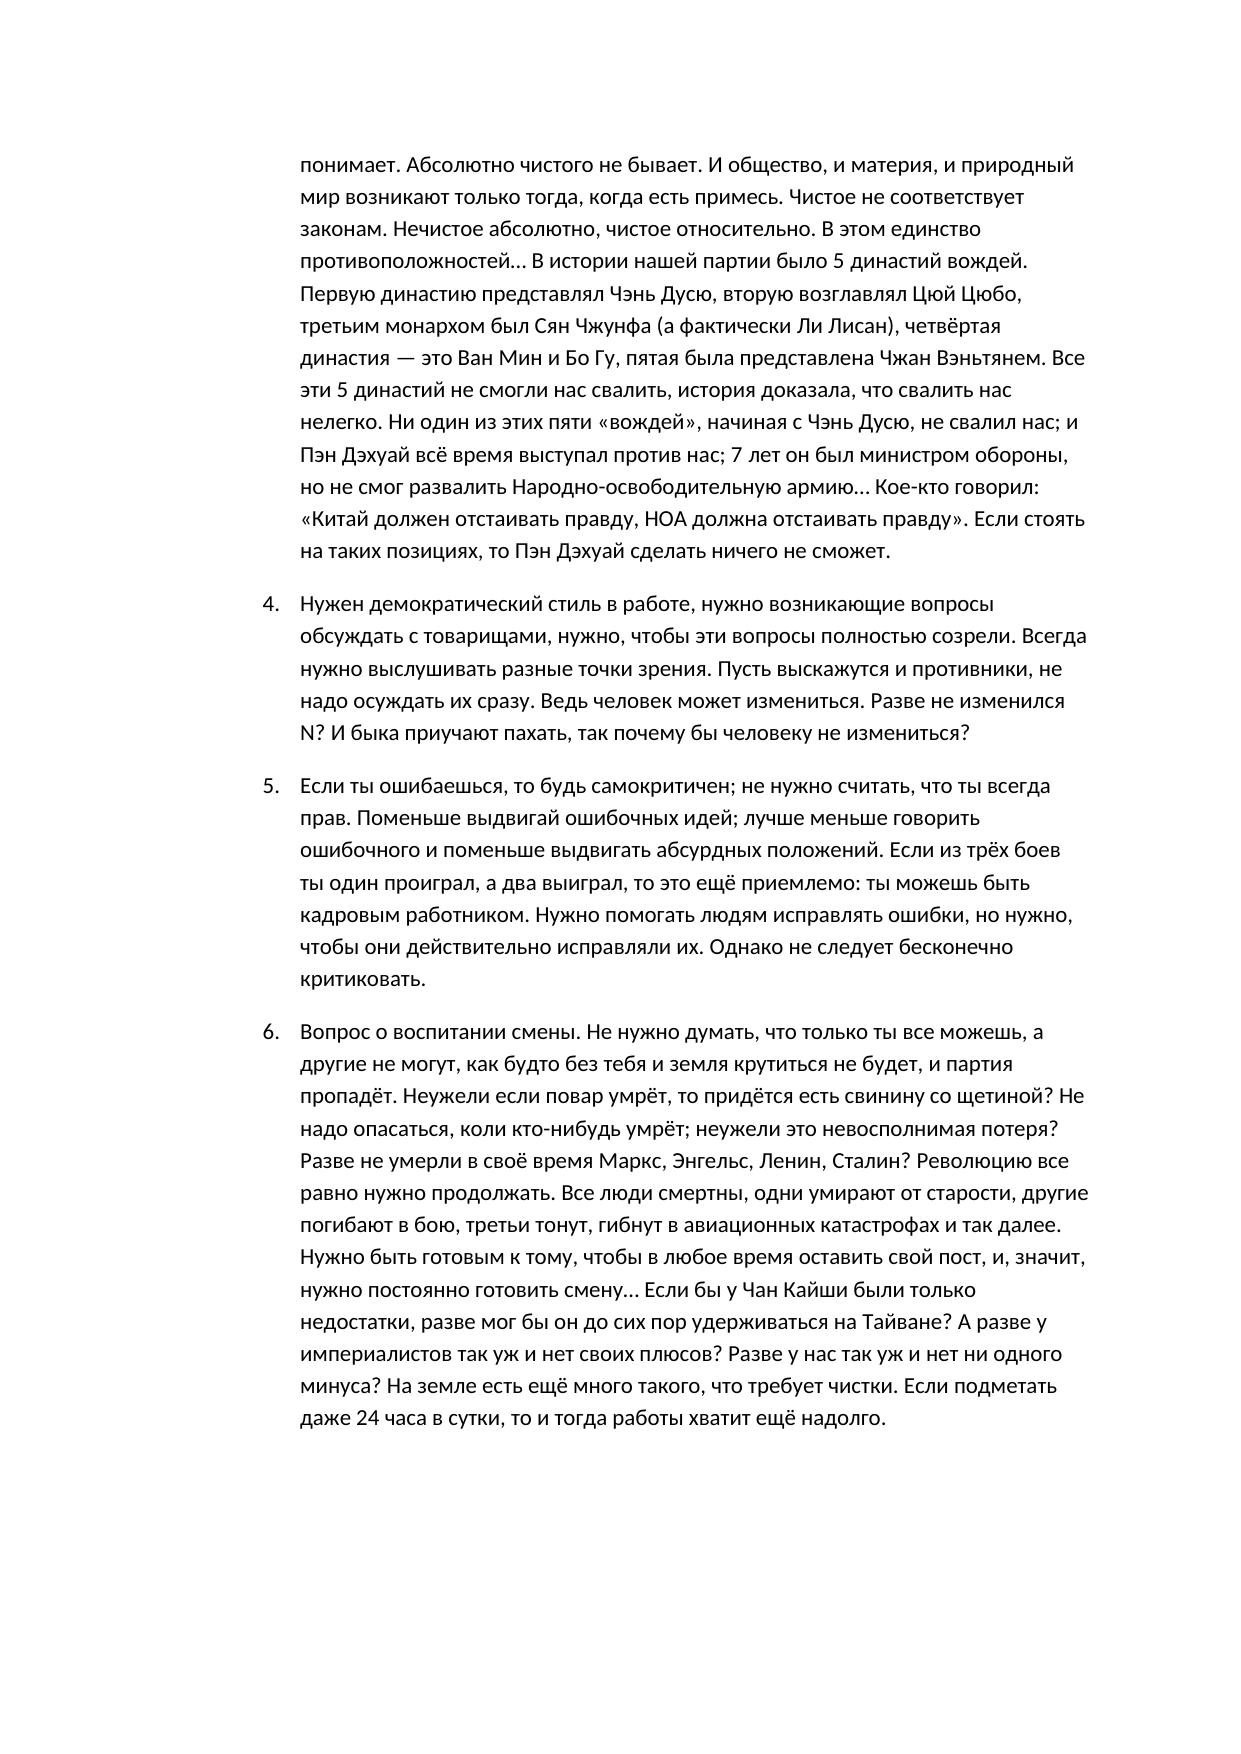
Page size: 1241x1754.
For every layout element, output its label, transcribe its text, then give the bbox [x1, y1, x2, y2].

list понимает. Абсолютно чистого не бывает. И общество, и материя, и природный мир возникают только тогда, когда есть примесь. Чистое не соответствует законам. Нечистое абсолютно, чистое относительно. В этом единство противоположностей… В истории нашей партии было 5 династий вождей. Первую династию представлял Чэнь Дусю, вторую возглавлял Цюй Цюбо, третьим монархом был Сян Чжунфа (а фактически Ли Лисан), четвёртая династия — это Ван Мин и Бо Гу, пятая была представлена Чжан Вэньтянем. Все эти 5 династий не смогли нас свалить, история доказала, что свалить нас нелегко. Ни один из этих пяти «вождей», начиная с Чэнь Дусю, не свалил нас; и Пэн Дэхуай всё время выступал против нас; 7 лет он был министром обороны, но не смог развалить Народно-освободительную армию… Кое-кто говорил: «Китай должен отстаивать правду, НОА должна отстаивать правду». Если стоять на таких позициях, то Пэн Дэхуай сделать ничего не сможет. [262, 150, 1091, 564]
list Если ты ошибаешься, то будь самокритичен; не нужно считать, что ты всегда прав. Поменьше выдвигай ошибочных идей; лучше меньше говорить ошибочного и поменьше выдвигать абсурдных положений. Если из трёх боев ты один проиграл, а два выиграл, то это ещё приемлемо: ты можешь быть кадровым работником. Нужно помогать людям исправлять ошибки, но нужно, чтобы они действительно исправляли их. Однако не следует бесконечно критиковать. [262, 771, 1091, 992]
list Вопрос о воспитании смены. Не нужно думать, что только ты все можешь, а другие не могут, как будто без тебя и земля крутиться не будет, и партия пропадёт. Неужели если повар умрёт, то придётся есть свинину со щетиной? Не надо опасаться, коли кто-нибудь умрёт; неужели это невосполнимая потеря? Разве не умерли в своё время Маркс, Энгельс, Ленин, Сталин? Революцию все равно нужно продолжать. Все люди смертны, одни умирают от старости, другие погибают в бою, третьи тонут, гибнут в авиационных катастрофах и так далее. Нужно быть готовым к тому, чтобы в любое время оставить свой пост, и, значит, нужно постоянно готовить смену… Если бы у Чан Кайши были только недостатки, разве мог бы он до сих пор удерживаться на Тайване? А разве у империалистов так уж и нет своих плюсов? Разве у нас так уж и нет ни одного минуса? На земле есть ещё много такого, что требует чистки. Если подметать даже 24 часа в сутки, то и тогда работы хватит ещё надолго. [262, 1017, 1091, 1431]
list Нужен демократический стиль в работе, нужно возникающие вопросы обсуждать с товарищами, нужно, чтобы эти вопросы полностью созрели. Всегда нужно выслушивать разные точки зрения. Пусть выскажутся и противники, не надо осуждать их сразу. Ведь человек может измениться. Разве не изменился N? И быка приучают пахать, так почему бы человеку не измениться? [262, 589, 1091, 746]
